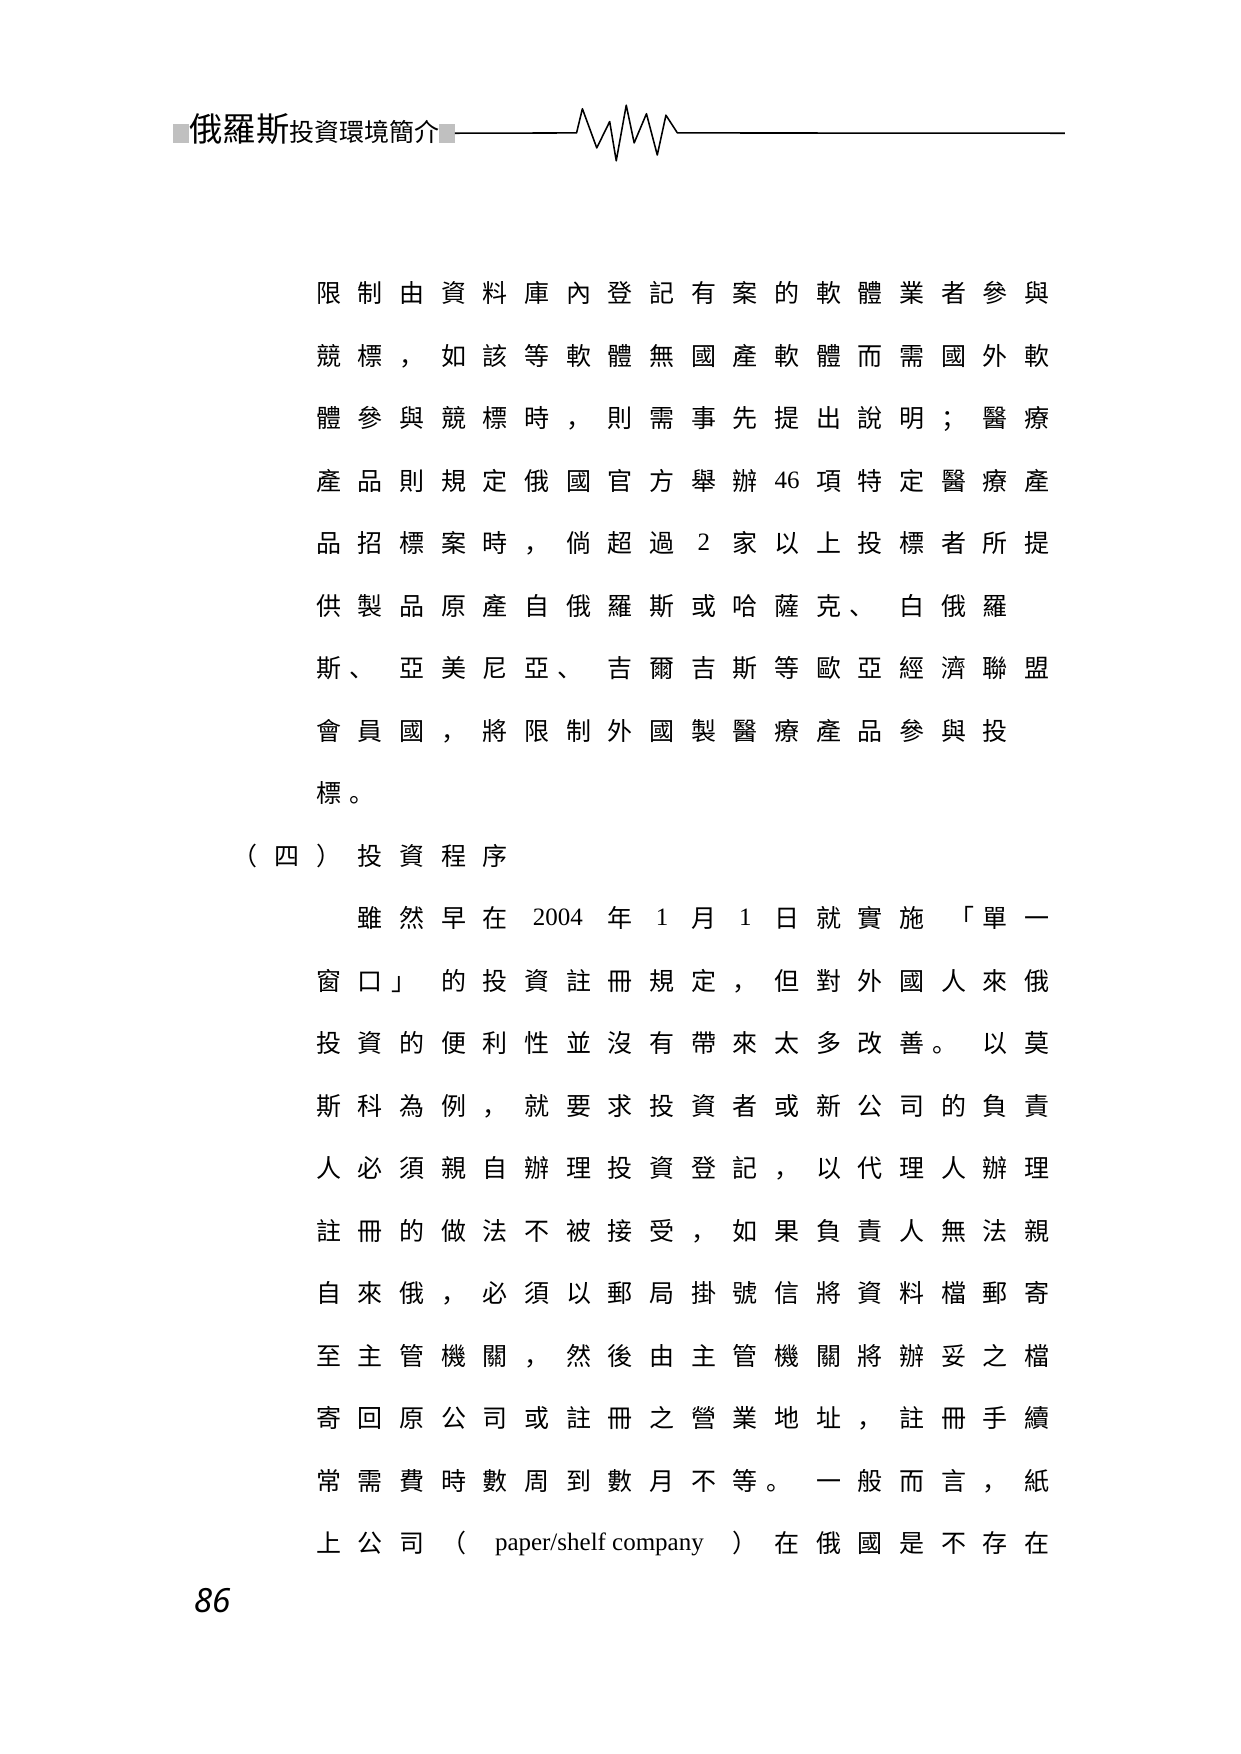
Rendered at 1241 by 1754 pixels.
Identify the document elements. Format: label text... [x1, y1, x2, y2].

text 限制由資料庫內登記有案的軟體業者參與競標，如該等軟體無國產軟體而需國外軟體參與競標時，則需事先提出說明；醫療產品則規定俄國官方舉辦46項特定醫療產品招標案時，倘超過2家以上投標者所提供製品原產自俄羅斯或哈薩克、白俄羅斯、亞美尼亞、吉爾吉斯等歐亞經濟聯盟會員國，將限制外國製醫療產品參與投標。 [281, 250, 1058, 813]
text 雖然早在2004年1月1日就實施「單一窗口」的投資註冊規定，但對外國人來俄投資的便利性並沒有帶來太多改善。以莫斯科為例，就要求投資者或新公司的負責人必須親自辦理投資登記，以代理人辦理註冊的做法不被接受，如果負責人無法親自來俄，必須以郵局掛號信將資料檔郵寄至主管機關，然後由主管機關將辦妥之檔寄回原公司或註冊之營業地址，註冊手續常需費時數周到數月不等。一般而言，紙上公司（paper/shelf company）在俄國是不存在 [281, 875, 1058, 1563]
text （四）投資程序 [207, 813, 1058, 875]
